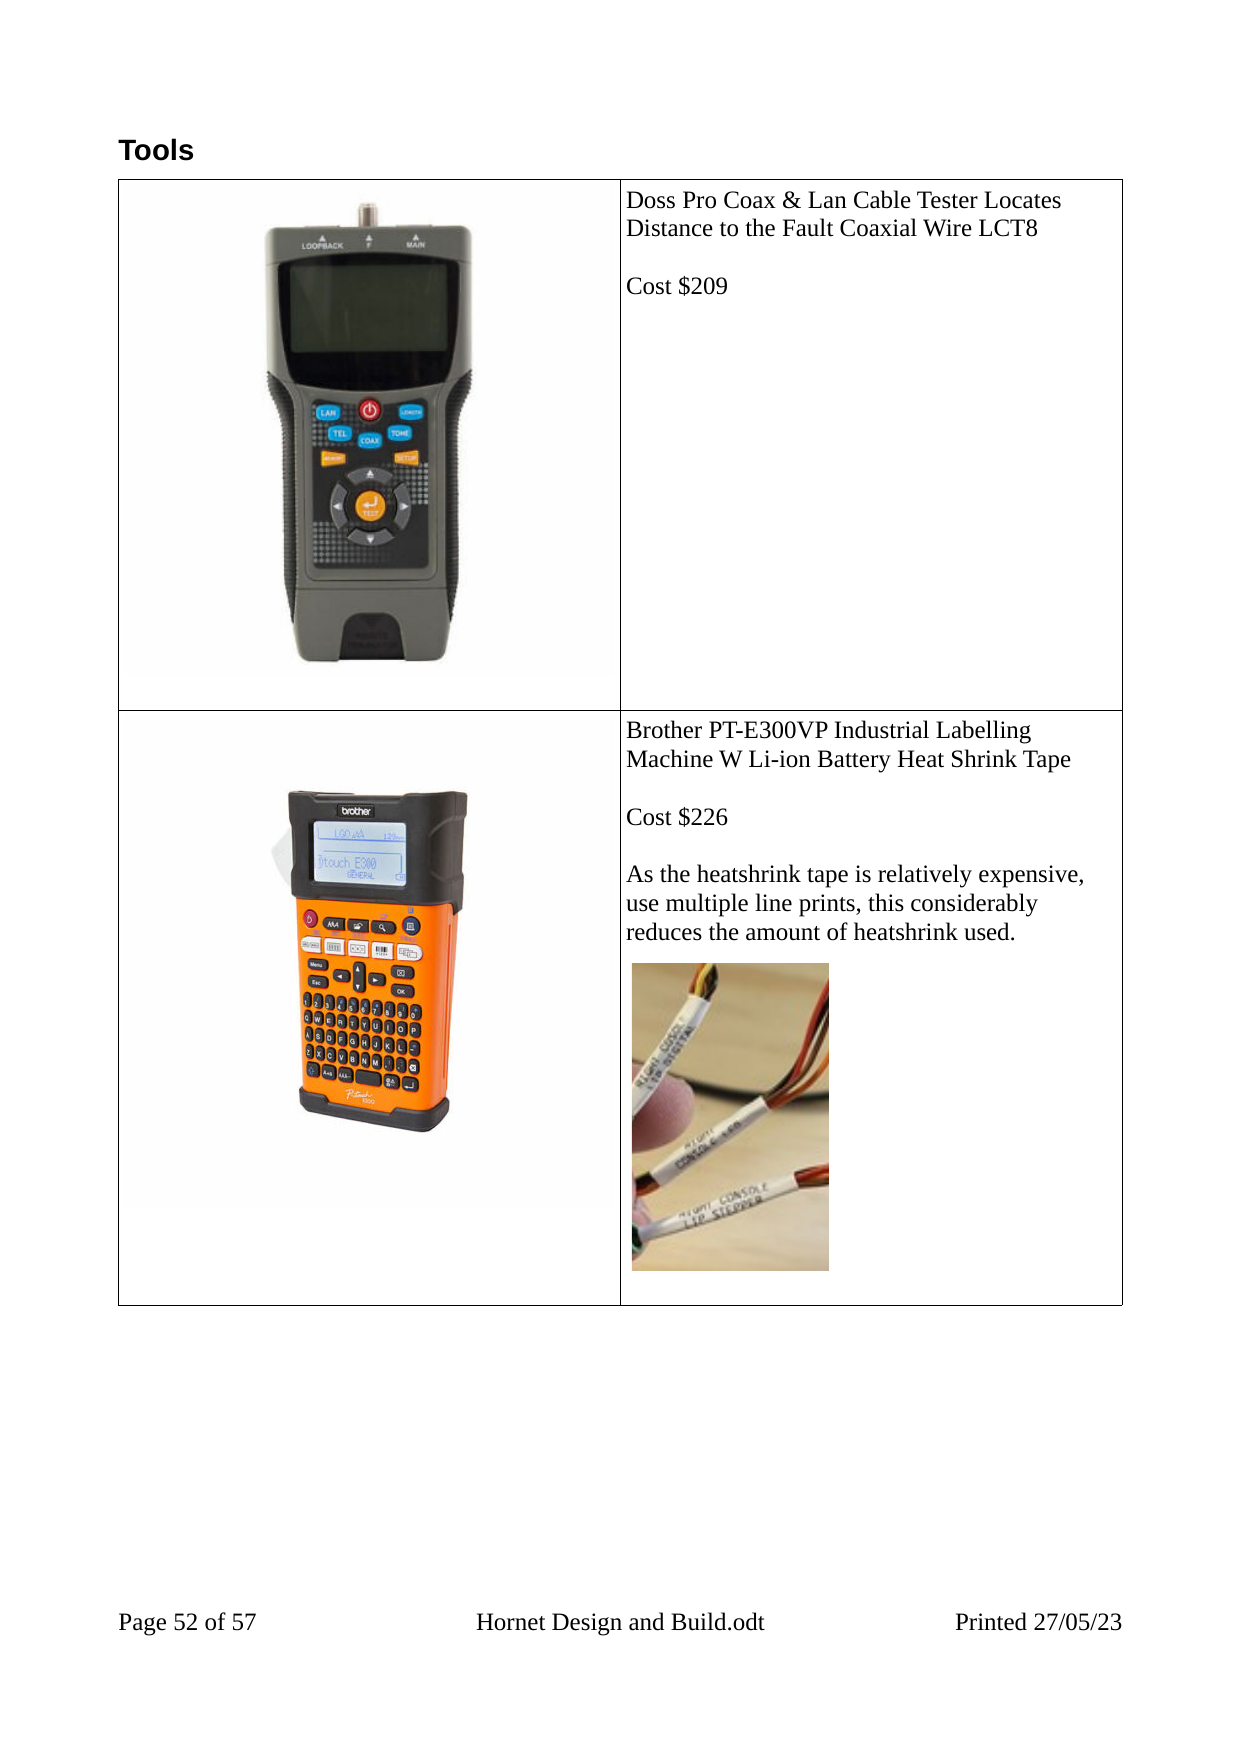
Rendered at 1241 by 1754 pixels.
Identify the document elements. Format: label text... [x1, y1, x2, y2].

picture [631, 963, 829, 1271]
table_cell [119, 711, 620, 1305]
picture [123, 715, 615, 1207]
table_cell Brother PT-E300VP Industrial Labelling Machine W Li-ion Battery Heat Shrink Tape Cost $226 As the heatshrink tape is relatively expensive, use multiple line prints, this considerably reduces the amount of heatshrink used. [621, 711, 1122, 1305]
table_header [119, 180, 620, 710]
subtitle Tools [118, 133, 1122, 166]
table_header Doss Pro Coax & Lan Cable Tester Locates Distance to the Fault Coaxial Wire LCT8 Cost $209 [621, 180, 1122, 710]
picture [123, 184, 615, 676]
